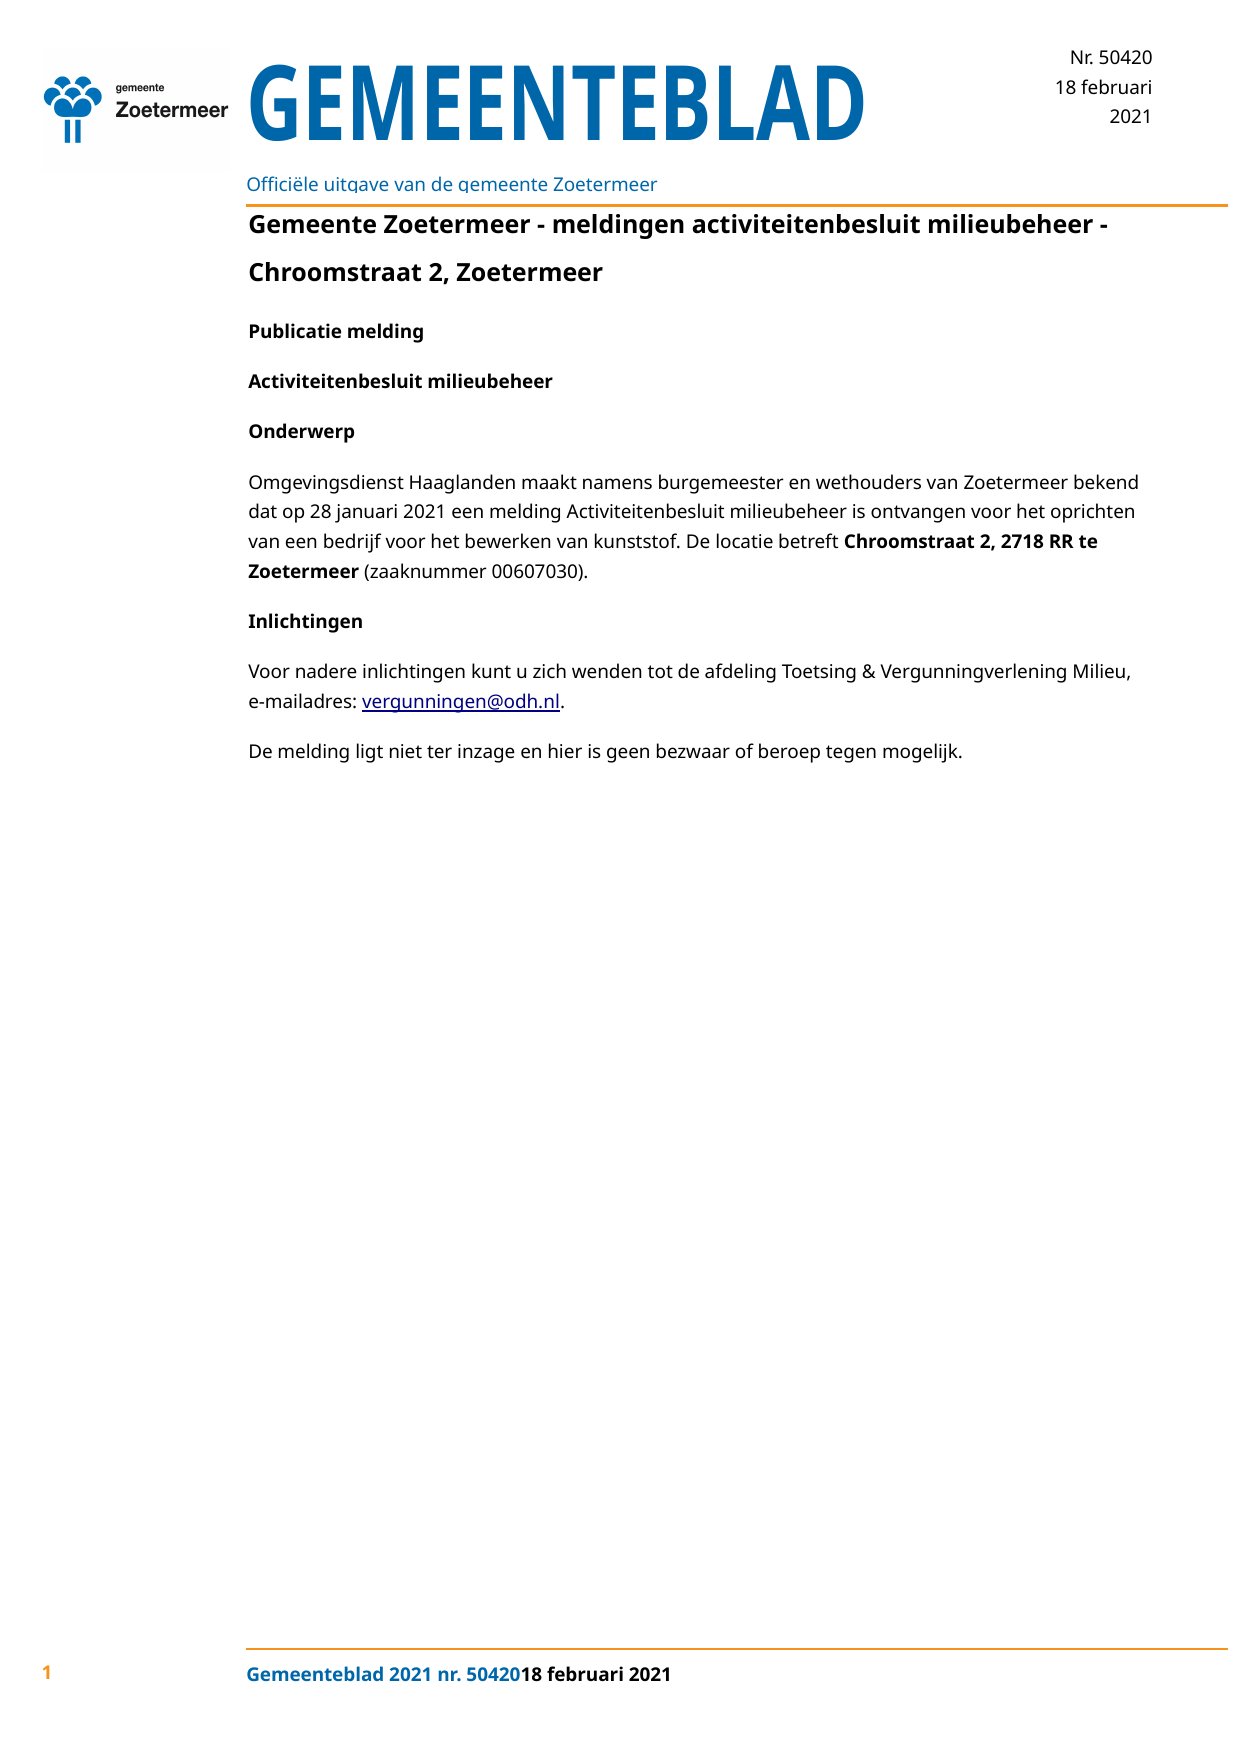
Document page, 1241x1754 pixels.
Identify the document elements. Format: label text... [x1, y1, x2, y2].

text Publicatie melding [248, 318, 1152, 344]
picture [41, 47, 231, 172]
text Onderwerp [248, 419, 1152, 444]
text Activiteitenbesluit milieubeheer [248, 368, 1152, 394]
text Omgevingsdienst Haaglanden maakt namens burgemeester en wethouders van Zoetermeer bekend dat op 28 januari 2021 een melding Activiteitenbesluit milieubeheer is ontvangen voor het oprichten van een bedrijf voor het bewerken van kunststof. De locatie betreft Chroomstraat 2, 2718 RR te Zoetermeer (zaaknummer 00607030). [248, 469, 1152, 584]
text De melding ligt niet ter inzage en hier is geen bezwaar of beroep tegen mogelijk. [248, 739, 1152, 764]
text Gemeente Zoetermeer - meldingen activiteitenbesluit milieubeheer - Chroomstraat 2, Zoetermeer [248, 207, 1152, 288]
text Inlichtingen [248, 608, 1152, 634]
text Voor nadere inlichtingen kunt u zich wenden tot de afdeling Toetsing & Vergunningverlening Milieu, e-mailadres: vergunningen@odh.nl. [248, 659, 1152, 714]
